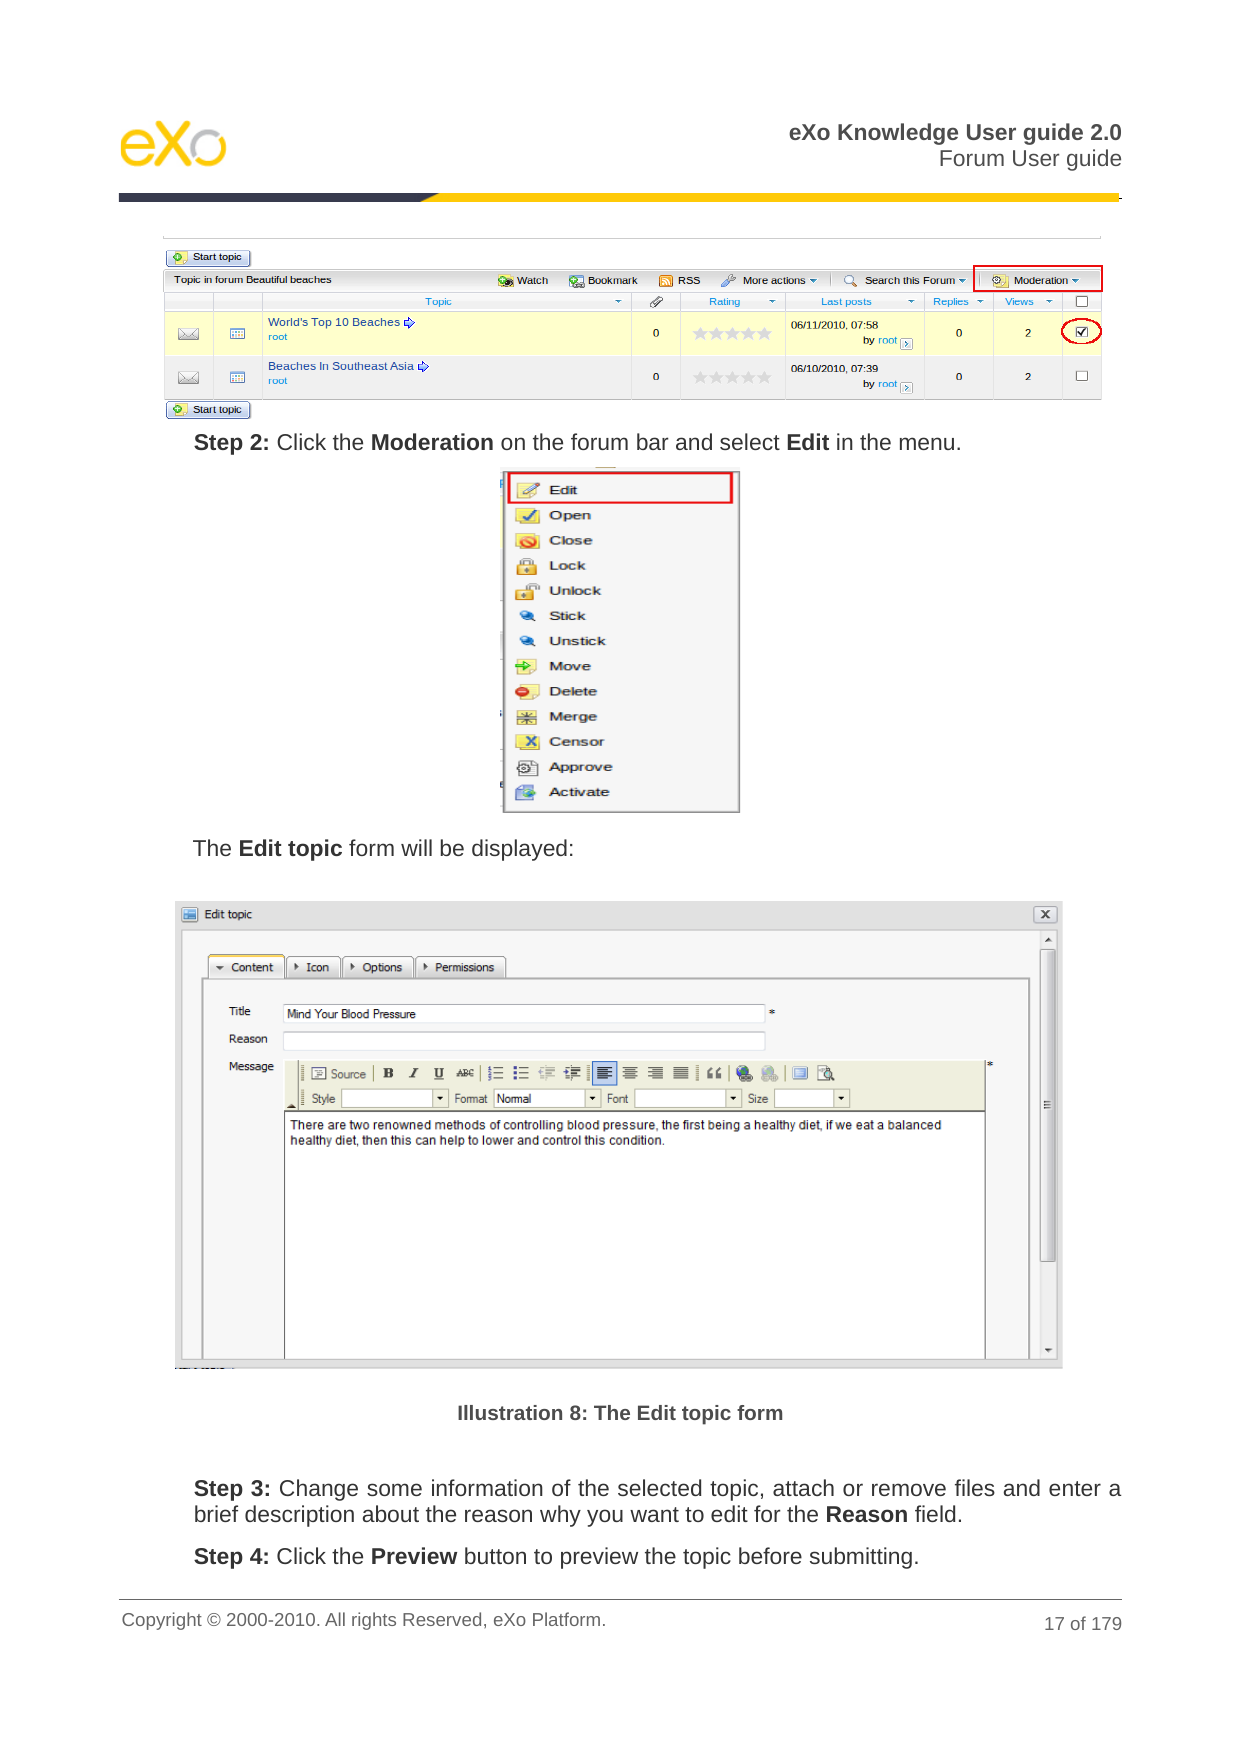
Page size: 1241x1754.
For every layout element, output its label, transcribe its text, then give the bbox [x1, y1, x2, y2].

picture [500, 467, 741, 815]
list Step 4: Click the Preview button to preview the topic before submitting. [156, 1543, 1122, 1569]
picture [175, 901, 1063, 1369]
text Illustration 8: The Edit topic form [156, 1369, 1084, 1424]
list Step 2: Click the Moderation on the forum bar and select Edit in the menu. [156, 228, 1122, 455]
picture [162, 236, 1105, 422]
picture [118, 193, 1119, 202]
picture [120, 120, 227, 167]
text The Edit topic form will be displayed: [192, 815, 1122, 862]
list Step 3: Change some information of the selected topic, attach or remove files and enter a brief description about the reason why you want to edit for the Reason field. [156, 1475, 1122, 1528]
